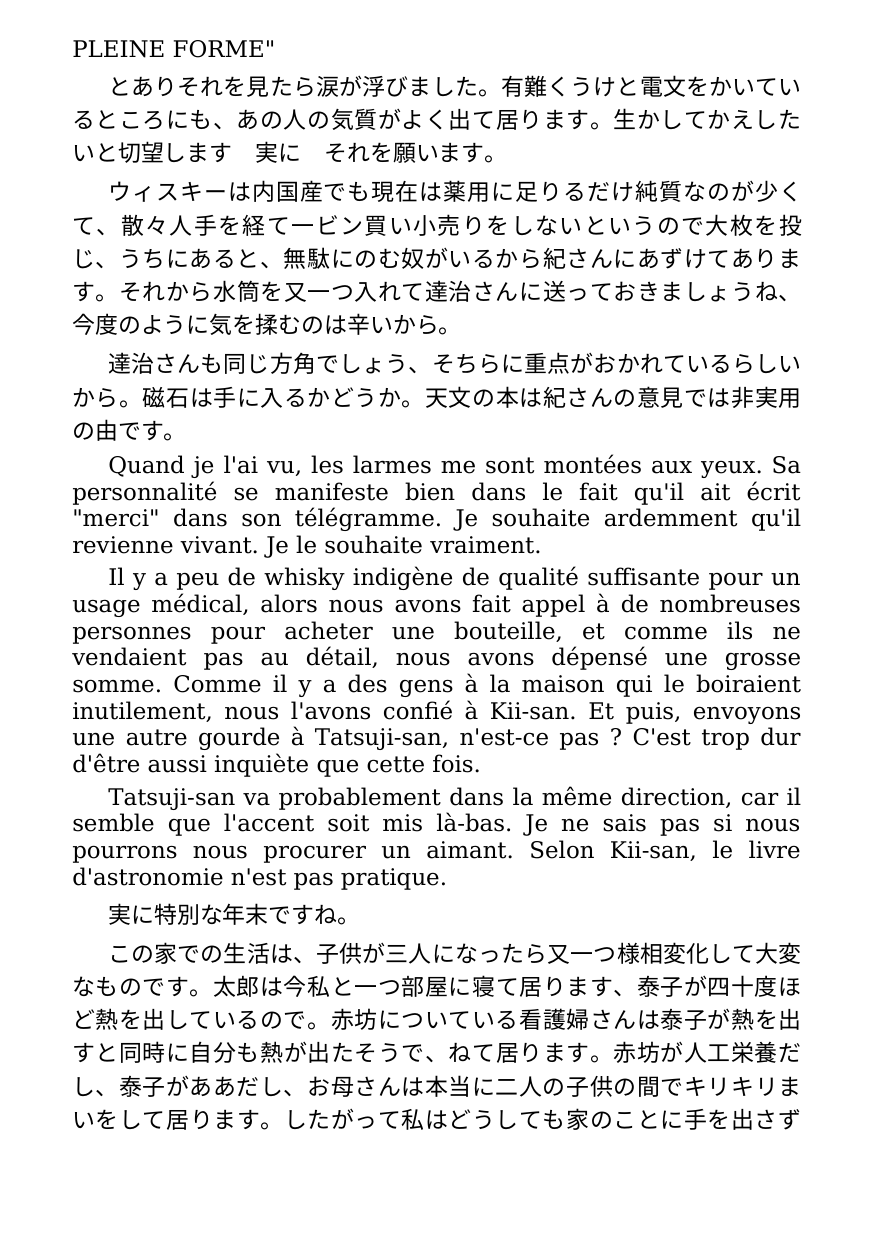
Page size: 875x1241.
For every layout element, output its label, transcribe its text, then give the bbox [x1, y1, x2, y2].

text Tatsuji-san va probablement dans la même direction, car il semble que l'accent soit mis là-bas. Je ne sais pas si nous pourrons nous procurer un aimant. Selon Kii-san, le livre d'astronomie n'est pas pratique. [72, 784, 802, 891]
text この家での生活は、子供が三人になったら又一つ様相変化して大変なものです。太郎は今私と一つ部屋に寝て居ります、泰子が四十度ほど熱を出しているので。赤坊についている看護婦さんは泰子が熱を出すと同時に自分も熱が出たそうで、ねて居ります。赤坊が人工栄養だし、泰子がああだし、お母さんは本当に二人の子供の間でキリキリまいをして居ります。したがって私はどうしても家のことに手を出さず [72, 936, 802, 1135]
text PLEINE FORME" [72, 36, 802, 63]
text 達治さんも同じ方角でしょう、そちらに重点がおかれているらしいから。磁石は手に入るかどうか。天文の本は紀さんの意見では非実用の由です。 [72, 346, 802, 446]
text とありそれを見たら涙が浮びました。有難くうけと電文をかいているところにも、あの人の気質がよく出て居ります。生かしてかえしたいと切望します 実に それを願います。 [72, 69, 802, 168]
text ウィスキーは内国産でも現在は薬用に足りるだけ純質なのが少くて、散々人手を経て一ビン買い小売りをしないというので大枚を投じ、うちにあると、無駄にのむ奴がいるから紀さんにあずけてあります。それから水筒を又一つ入れて達治さんに送っておきましょうね、今度のように気を揉むのは辛いから。 [72, 174, 802, 340]
text Quand je l'ai vu, les larmes me sont montées aux yeux. Sa personnalité se manifeste bien dans le fait qu'il ait écrit "merci" dans son télégramme. Je souhaite ardemment qu'il revienne vivant. Je le souhaite vraiment. [72, 452, 802, 559]
text 実に特別な年末ですね。 [72, 896, 802, 930]
text Il y a peu de whisky indigène de qualité suffisante pour un usage médical, alors nous avons fait appel à de nombreuses personnes pour acheter une bouteille, et comme ils ne vendaient pas au détail, nous avons dépensé une grosse somme. Comme il y a des gens à la maison qui le boiraient inutilement, nous l'avons confié à Kii-san. Et puis, envoyons une autre gourde à Tatsuji-san, n'est-ce pas ? C'est trop dur d'être aussi inquiète que cette fois. [72, 564, 802, 778]
